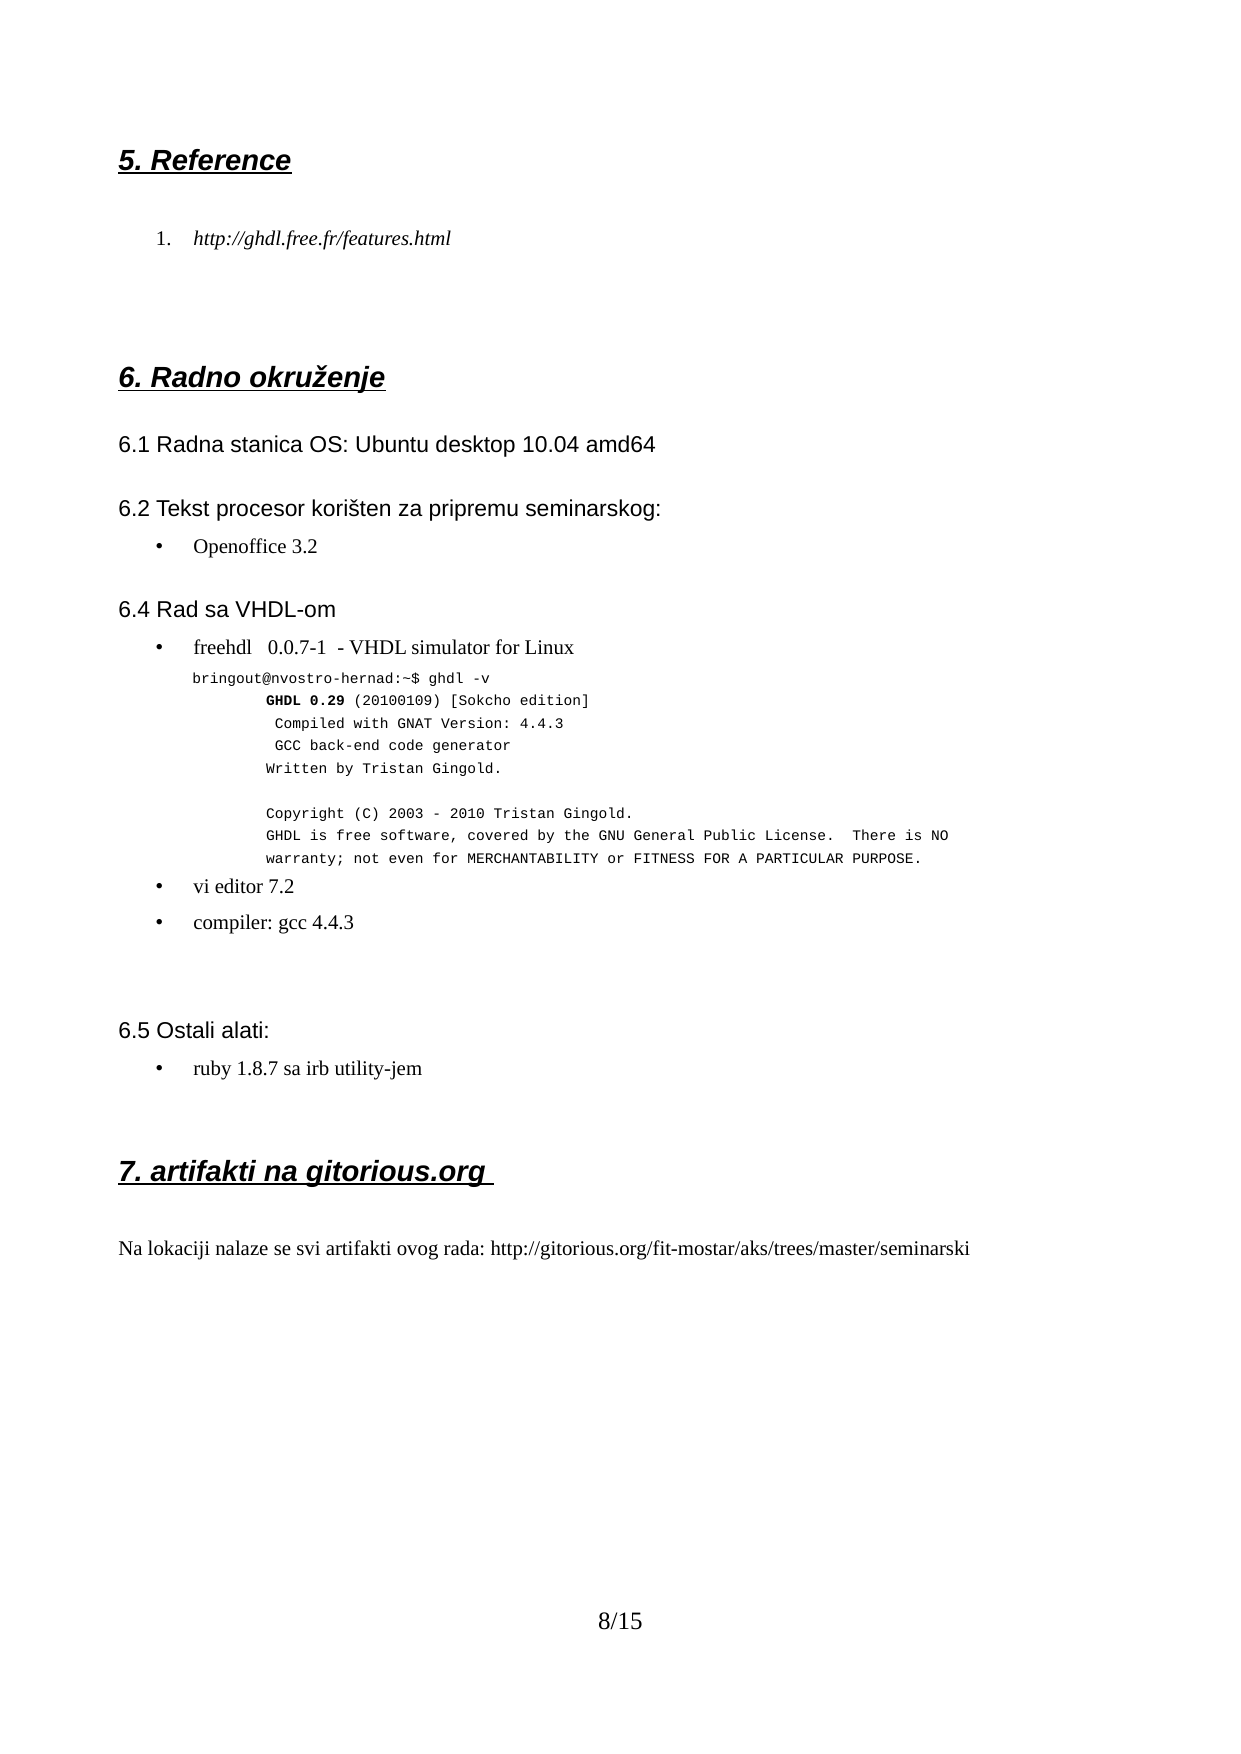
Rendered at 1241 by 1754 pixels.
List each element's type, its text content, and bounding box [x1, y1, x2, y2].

text Na lokaciji nalaze se svi artifakti ovog rada: http://gitorious.org/fit-mostar/aks/trees/master/seminarski [118, 1236, 1122, 1260]
text Copyright (C) 2003 - 2010 Tristan Gingold. [266, 806, 1122, 823]
text warranty; not even for MERCHANTABILITY or FITNESS FOR A PARTICULAR PURPOSE. [266, 851, 1122, 868]
list vi editor 7.2 [156, 874, 1122, 898]
subtitle 6. Radno okruženje [118, 360, 1122, 394]
list http://ghdl.free.fr/features.html [156, 226, 1122, 250]
subtitle 6.2 Tekst procesor korišten za pripremu seminarskog: [118, 495, 1122, 522]
subtitle 7. artifakti na gitorious.org [118, 1154, 1122, 1187]
text GHDL is free software, covered by the GNU General Public License. There is NO [266, 829, 1122, 845]
text GCC back-end code generator [266, 739, 1122, 755]
text Written by Tristan Gingold. [266, 761, 1122, 778]
subtitle 6.1 Radna stanica OS: Ubuntu desktop 10.04 amd64 [118, 431, 1122, 458]
text Compiled with GNAT Version: 4.4.3 [266, 716, 1122, 733]
subtitle 6.5 Ostali alati: [118, 1017, 1122, 1043]
subtitle 6.4 Rad sa VHDL-om [118, 596, 1122, 622]
text bringout@nvostro-hernad:~$ ghdl -v [192, 671, 1122, 688]
list ruby 1.8.7 sa irb utility-jem [156, 1056, 1122, 1080]
list compiler: gcc 4.4.3 [156, 910, 1122, 934]
subtitle 5. Reference [118, 143, 1122, 177]
list freehdl 0.0.7-1 - VHDL simulator for Linux [156, 634, 1122, 659]
text GHDL 0.29 (20100109) [Sokcho edition] [266, 694, 1122, 710]
list Openoffice 3.2 [156, 534, 1122, 558]
